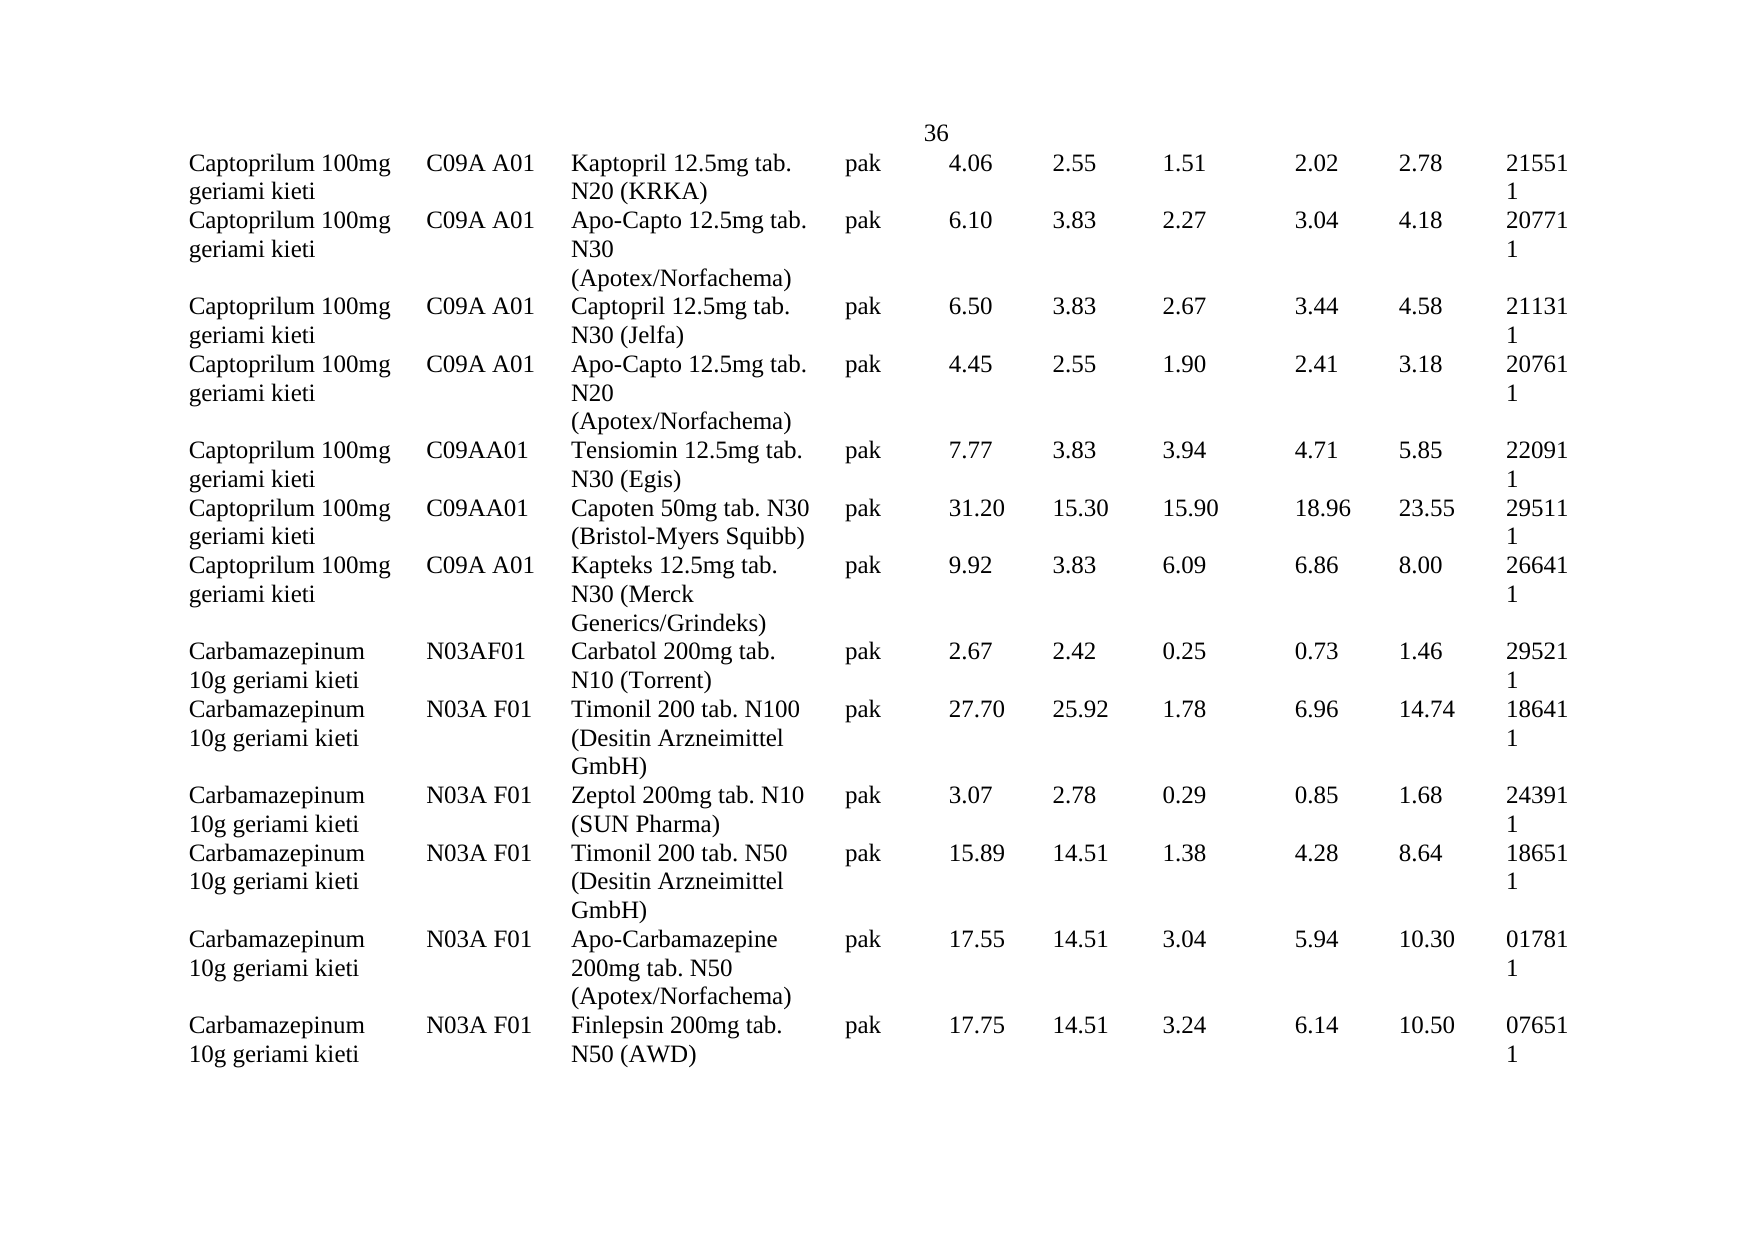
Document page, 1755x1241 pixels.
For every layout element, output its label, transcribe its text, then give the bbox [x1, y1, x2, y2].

table_cell Carbamazepinum 10g geriami kieti [177, 1010, 415, 1068]
table_cell 1.51 [1151, 148, 1283, 205]
table_cell 4.58 [1388, 291, 1494, 349]
table_cell 1.78 [1151, 694, 1283, 780]
table_cell Timonil 200 tab. N50 (Desitin Arzneimittel GmbH) [560, 838, 833, 924]
table_cell 2.02 [1283, 148, 1387, 205]
table_cell 5.85 [1388, 435, 1494, 493]
table_cell Carbamazepinum 10g geriami kieti [177, 636, 415, 694]
table_cell [1589, 780, 1595, 838]
table_cell 1.38 [1151, 838, 1283, 924]
table_cell [1589, 1010, 1595, 1068]
table_cell 3.83 [1041, 205, 1151, 291]
table_cell 2.78 [1041, 780, 1151, 838]
table_cell pak [834, 636, 937, 694]
table_cell 3.07 [938, 780, 1041, 838]
table_cell [1589, 205, 1595, 291]
table_cell 0.85 [1283, 780, 1387, 838]
table_cell 4.45 [938, 349, 1041, 435]
table_cell 207611 [1495, 349, 1589, 435]
table_cell 186411 [1495, 694, 1589, 780]
table_cell 3.83 [1041, 291, 1151, 349]
table_cell pak [834, 435, 937, 493]
table_cell Capoten 50mg tab. N30 (Bristol-Myers Squibb) [560, 493, 833, 550]
table_cell 6.96 [1283, 694, 1387, 780]
table_cell [1589, 838, 1595, 924]
table_cell 3.94 [1151, 435, 1283, 493]
table_cell Captoprilum 100mg geriami kieti [177, 349, 415, 435]
table_cell 4.71 [1283, 435, 1387, 493]
table_cell 2.67 [1151, 291, 1283, 349]
table_cell Captoprilum 100mg geriami kieti [177, 493, 415, 550]
table_cell Carbamazepinum 10g geriami kieti [177, 694, 415, 780]
table_cell 7.77 [938, 435, 1041, 493]
table_cell Apo-Carbamazepine 200mg tab. N50 (Apotex/Norfachema) [560, 924, 833, 1010]
table_cell 3.04 [1151, 924, 1283, 1010]
table_cell 3.24 [1151, 1010, 1283, 1068]
table_cell 295211 [1495, 636, 1589, 694]
table_cell 0.25 [1151, 636, 1283, 694]
table_cell C09AA01 [415, 435, 559, 493]
table_cell 3.83 [1041, 550, 1151, 636]
table_cell 1.68 [1388, 780, 1494, 838]
table_cell 186511 [1495, 838, 1589, 924]
table_cell 18.96 [1283, 493, 1387, 550]
table_cell 6.10 [938, 205, 1041, 291]
table_cell 10.30 [1388, 924, 1494, 1010]
table_cell C09A A01 [415, 205, 559, 291]
table_cell [1589, 435, 1595, 493]
table_cell 6.86 [1283, 550, 1387, 636]
table_cell 6.50 [938, 291, 1041, 349]
table_cell pak [834, 148, 937, 205]
table_cell C09AA01 [415, 493, 559, 550]
table_cell 25.92 [1041, 694, 1151, 780]
table_cell 220911 [1495, 435, 1589, 493]
table_cell [1589, 550, 1595, 636]
table_cell N03A F01 [415, 838, 559, 924]
table_cell Timonil 200 tab. N100 (Desitin Arzneimittel GmbH) [560, 694, 833, 780]
table_cell 17.55 [938, 924, 1041, 1010]
table_cell C09A A01 [415, 550, 559, 636]
table_cell 23.55 [1388, 493, 1494, 550]
table_cell Zeptol 200mg tab. N10 (SUN Pharma) [560, 780, 833, 838]
table_cell 8.00 [1388, 550, 1494, 636]
table_cell N03A F01 [415, 924, 559, 1010]
table_cell pak [834, 924, 937, 1010]
table_cell 076511 [1495, 1010, 1589, 1068]
table_cell pak [834, 550, 937, 636]
table_cell Apo-Capto 12.5mg tab. N20 (Apotex/Norfachema) [560, 349, 833, 435]
table_cell 4.18 [1388, 205, 1494, 291]
table_cell C09A A01 [415, 291, 559, 349]
table_cell 1.46 [1388, 636, 1494, 694]
table_cell 3.04 [1283, 205, 1387, 291]
table_cell N03AF01 [415, 636, 559, 694]
table_cell 2.55 [1041, 148, 1151, 205]
table_cell 2.67 [938, 636, 1041, 694]
table_cell C09A A01 [415, 148, 559, 205]
table_cell Captoprilum 100mg geriami kieti [177, 205, 415, 291]
table_cell 0.73 [1283, 636, 1387, 694]
table_cell pak [834, 694, 937, 780]
table_cell 3.83 [1041, 435, 1151, 493]
table_cell Apo-Capto 12.5mg tab. N30 (Apotex/Norfachema) [560, 205, 833, 291]
table_cell pak [834, 1010, 937, 1068]
table_cell 0.29 [1151, 780, 1283, 838]
table_cell Captoprilum 100mg geriami kieti [177, 291, 415, 349]
table_cell N03A F01 [415, 694, 559, 780]
table_cell C09A A01 [415, 349, 559, 435]
table_cell Captoprilum 100mg geriami kieti [177, 435, 415, 493]
table_cell Tensiomin 12.5mg tab. N30 (Egis) [560, 435, 833, 493]
table_cell 27.70 [938, 694, 1041, 780]
table_cell Kapteks 12.5mg tab. N30 (Merck Generics/Grindeks) [560, 550, 833, 636]
table_cell N03A F01 [415, 780, 559, 838]
table_cell 017811 [1495, 924, 1589, 1010]
table_cell 10.50 [1388, 1010, 1494, 1068]
table_cell 4.28 [1283, 838, 1387, 924]
table_cell 15.90 [1151, 493, 1283, 550]
table_cell pak [834, 838, 937, 924]
table_cell 243911 [1495, 780, 1589, 838]
table_cell 14.51 [1041, 1010, 1151, 1068]
table_cell 15.30 [1041, 493, 1151, 550]
table_cell 14.74 [1388, 694, 1494, 780]
table_cell [1589, 291, 1595, 349]
table_cell 6.14 [1283, 1010, 1387, 1068]
table_cell 295111 [1495, 493, 1589, 550]
table_cell Captoprilum 100mg geriami kieti [177, 550, 415, 636]
table_cell pak [834, 205, 937, 291]
table_cell 8.64 [1388, 838, 1494, 924]
table_cell 207711 [1495, 205, 1589, 291]
table_cell 31.20 [938, 493, 1041, 550]
table_cell [1589, 636, 1595, 694]
table_cell 4.06 [938, 148, 1041, 205]
table_cell 1.90 [1151, 349, 1283, 435]
table_cell 6.09 [1151, 550, 1283, 636]
table_cell 9.92 [938, 550, 1041, 636]
table_cell 14.51 [1041, 924, 1151, 1010]
table_cell 215511 [1495, 148, 1589, 205]
table_cell Carbamazepinum 10g geriami kieti [177, 924, 415, 1010]
table_cell [1589, 694, 1595, 780]
table_cell 15.89 [938, 838, 1041, 924]
table_cell 2.78 [1388, 148, 1494, 205]
table_cell Captoprilum 100mg geriami kieti [177, 148, 415, 205]
table_cell 3.18 [1388, 349, 1494, 435]
table_cell [1589, 924, 1595, 1010]
table_cell Captopril 12.5mg tab. N30 (Jelfa) [560, 291, 833, 349]
table_cell 266411 [1495, 550, 1589, 636]
table_cell Carbamazepinum 10g geriami kieti [177, 780, 415, 838]
table_cell pak [834, 291, 937, 349]
table_cell 211311 [1495, 291, 1589, 349]
table_cell [1589, 349, 1595, 435]
table_cell N03A F01 [415, 1010, 559, 1068]
table_cell pak [834, 780, 937, 838]
table_cell [1589, 493, 1595, 550]
table_cell 5.94 [1283, 924, 1387, 1010]
table_cell 17.75 [938, 1010, 1041, 1068]
table_cell 2.27 [1151, 205, 1283, 291]
table_cell pak [834, 493, 937, 550]
table_cell 14.51 [1041, 838, 1151, 924]
table_cell Kaptopril 12.5mg tab. N20 (KRKA) [560, 148, 833, 205]
table_cell 2.41 [1283, 349, 1387, 435]
table_cell Finlepsin 200mg tab. N50 (AWD) [560, 1010, 833, 1068]
table_cell 2.42 [1041, 636, 1151, 694]
table_cell 3.44 [1283, 291, 1387, 349]
table_cell Carbatol 200mg tab. N10 (Torrent) [560, 636, 833, 694]
table_cell Carbamazepinum 10g geriami kieti [177, 838, 415, 924]
table_cell pak [834, 349, 937, 435]
table_cell 2.55 [1041, 349, 1151, 435]
table_cell [1589, 148, 1595, 205]
